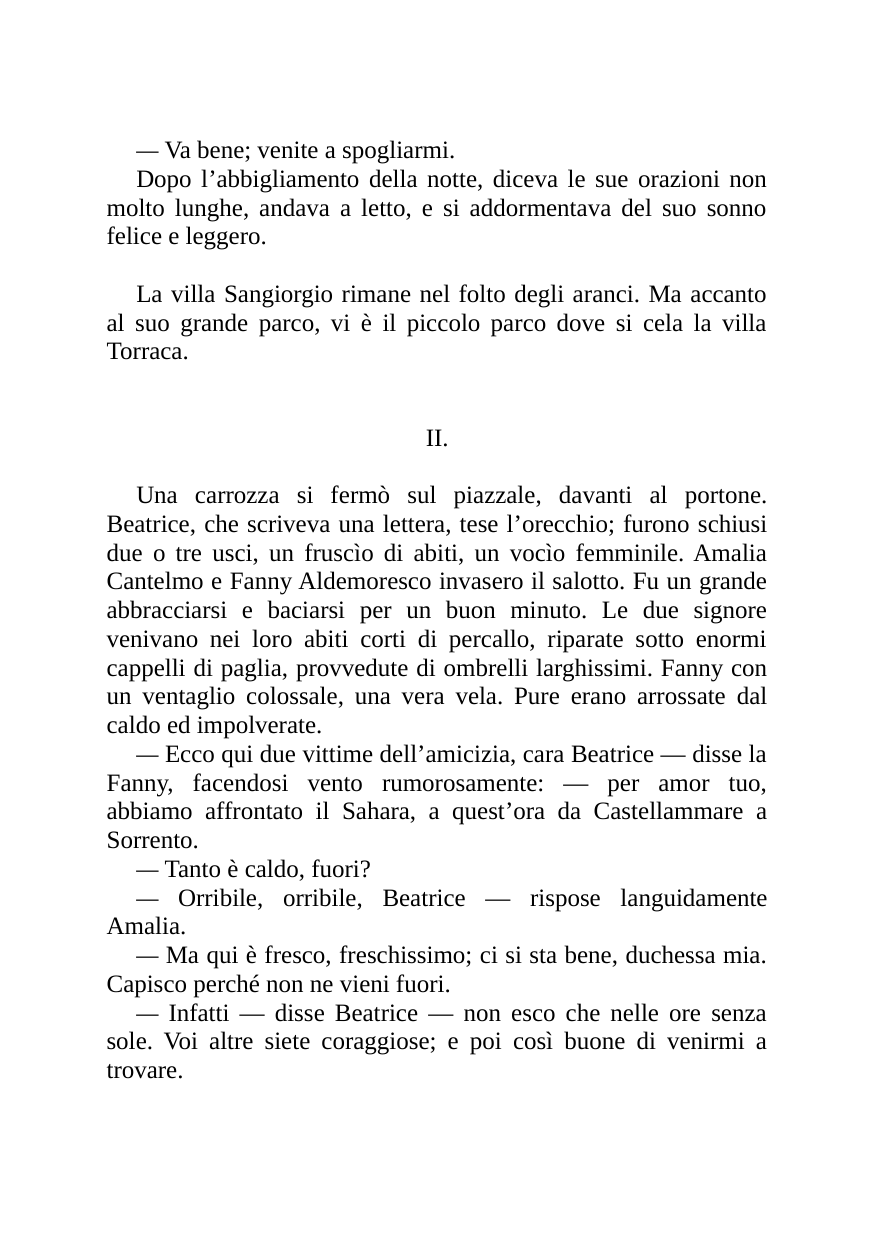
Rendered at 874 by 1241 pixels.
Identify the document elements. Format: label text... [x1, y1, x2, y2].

text — Orribile, orribile, Beatrice — rispose languidamente Amalia. [106, 883, 768, 940]
text — Va bene; venite a spogliarmi. [106, 135, 768, 164]
text — Infatti — disse Beatrice — non esco che nelle ore senza sole. Voi altre siete coraggiose; e poi così buone di venirmi a trovare. [106, 998, 768, 1084]
text La villa Sangiorgio rimane nel folto degli aranci. Ma accanto al suo grande parco, vi è il piccolo parco dove si cela la villa Torraca. [106, 279, 768, 365]
text II. [106, 423, 768, 451]
text Una carrozza si fermò sul piazzale, davanti al portone. Beatrice, che scriveva una lettera, tese l’orecchio; furono schiusi due o tre usci, un fruscìo di abiti, un vocìo femminile. Amalia Cantelmo e Fanny Aldemoresco invasero il salotto. Fu un grande abbracciarsi e baciarsi per un buon minuto. Le due signore venivano nei loro abiti corti di percallo, riparate sotto enormi cappelli di paglia, provvedute di ombrelli larghissimi. Fanny con un ventaglio colossale, una vera vela. Pure erano arrossate dal caldo ed impolverate. [106, 480, 768, 739]
text — Ecco qui due vittime dell’amicizia, cara Beatrice — disse la Fanny, facendosi vento rumorosamente: — per amor tuo, abbiamo affrontato il Sahara, a quest’ora da Castellammare a Sorrento. [106, 739, 768, 854]
text — Tanto è caldo, fuori? [106, 854, 768, 883]
text — Ma qui è fresco, freschissimo; ci si sta bene, duchessa mia. Capisco perché non ne vieni fuori. [106, 940, 768, 998]
text Dopo l’abbigliamento della notte, diceva le sue orazioni non molto lunghe, andava a letto, e si addormentava del suo sonno felice e leggero. [106, 164, 768, 250]
